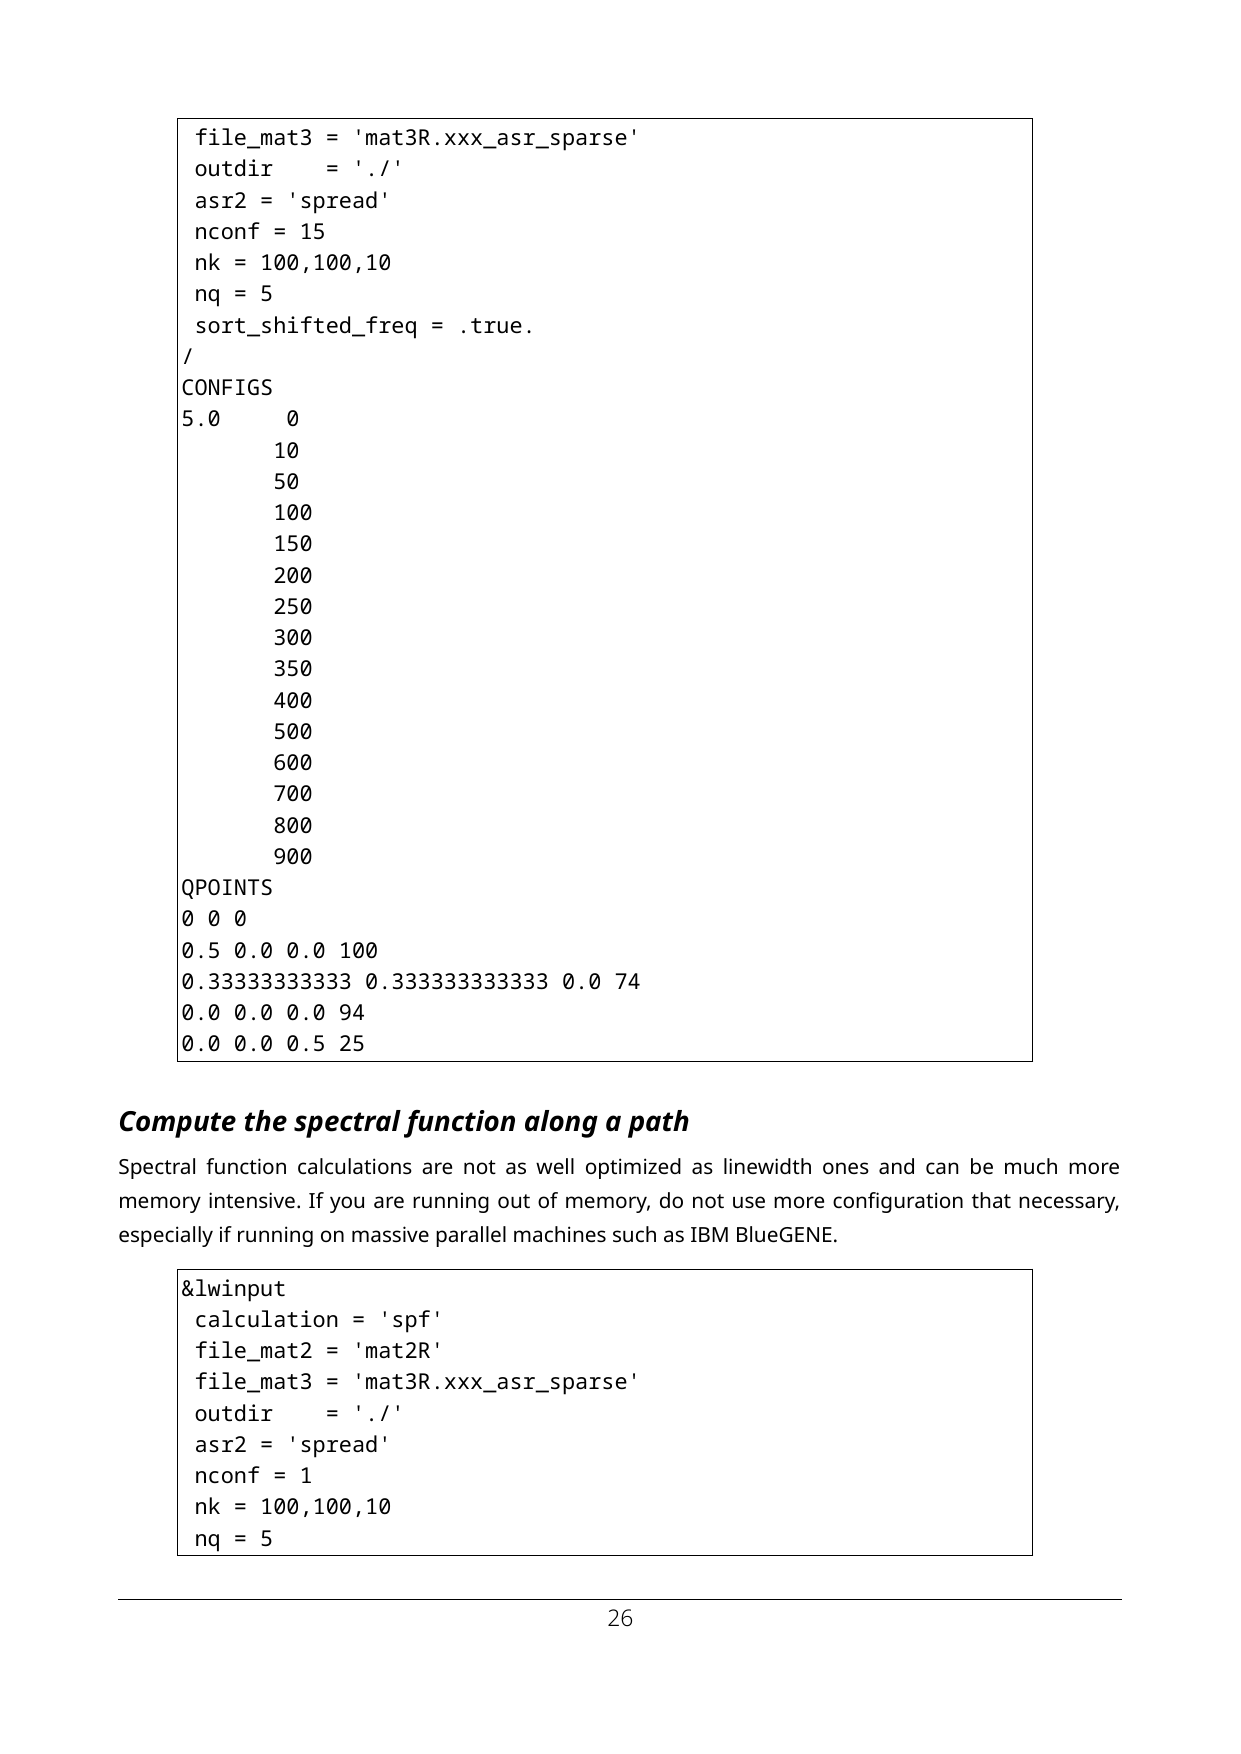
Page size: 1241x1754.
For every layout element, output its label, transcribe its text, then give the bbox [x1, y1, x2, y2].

text &lwinput calculation = 'spf' file_mat2 = 'mat2R' file_mat3 = 'mat3R.xxx_asr_sparse' outdir = './' asr2 = 'spread' nconf = 1 nk = 100,100,10 nq = 5 [178, 1270, 1032, 1555]
text file_mat3 = 'mat3R.xxx_asr_sparse' outdir = './' asr2 = 'spread' nconf = 15 nk = 100,100,10 nq = 5 sort_shifted_freq = .true. / CONFIGS 5.0 0 10 50 100 150 200 250 300 350 400 500 600 700 800 900 QPOINTS 0 0 0 0.5 0.0 0.0 100 0.33333333333 0.333333333333 0.0 74 0.0 0.0 0.0 94 0.0 0.0 0.5 25 [178, 119, 1032, 1061]
text Spectral function calculations are not as well optimized as linewidth ones and can be much more memory intensive. If you are running out of memory, do not use more configuration that necessary, especially if running on massive parallel machines such as IBM BlueGENE. [118, 1152, 1122, 1248]
subtitle Compute the spectral function along a path [118, 1102, 1122, 1140]
